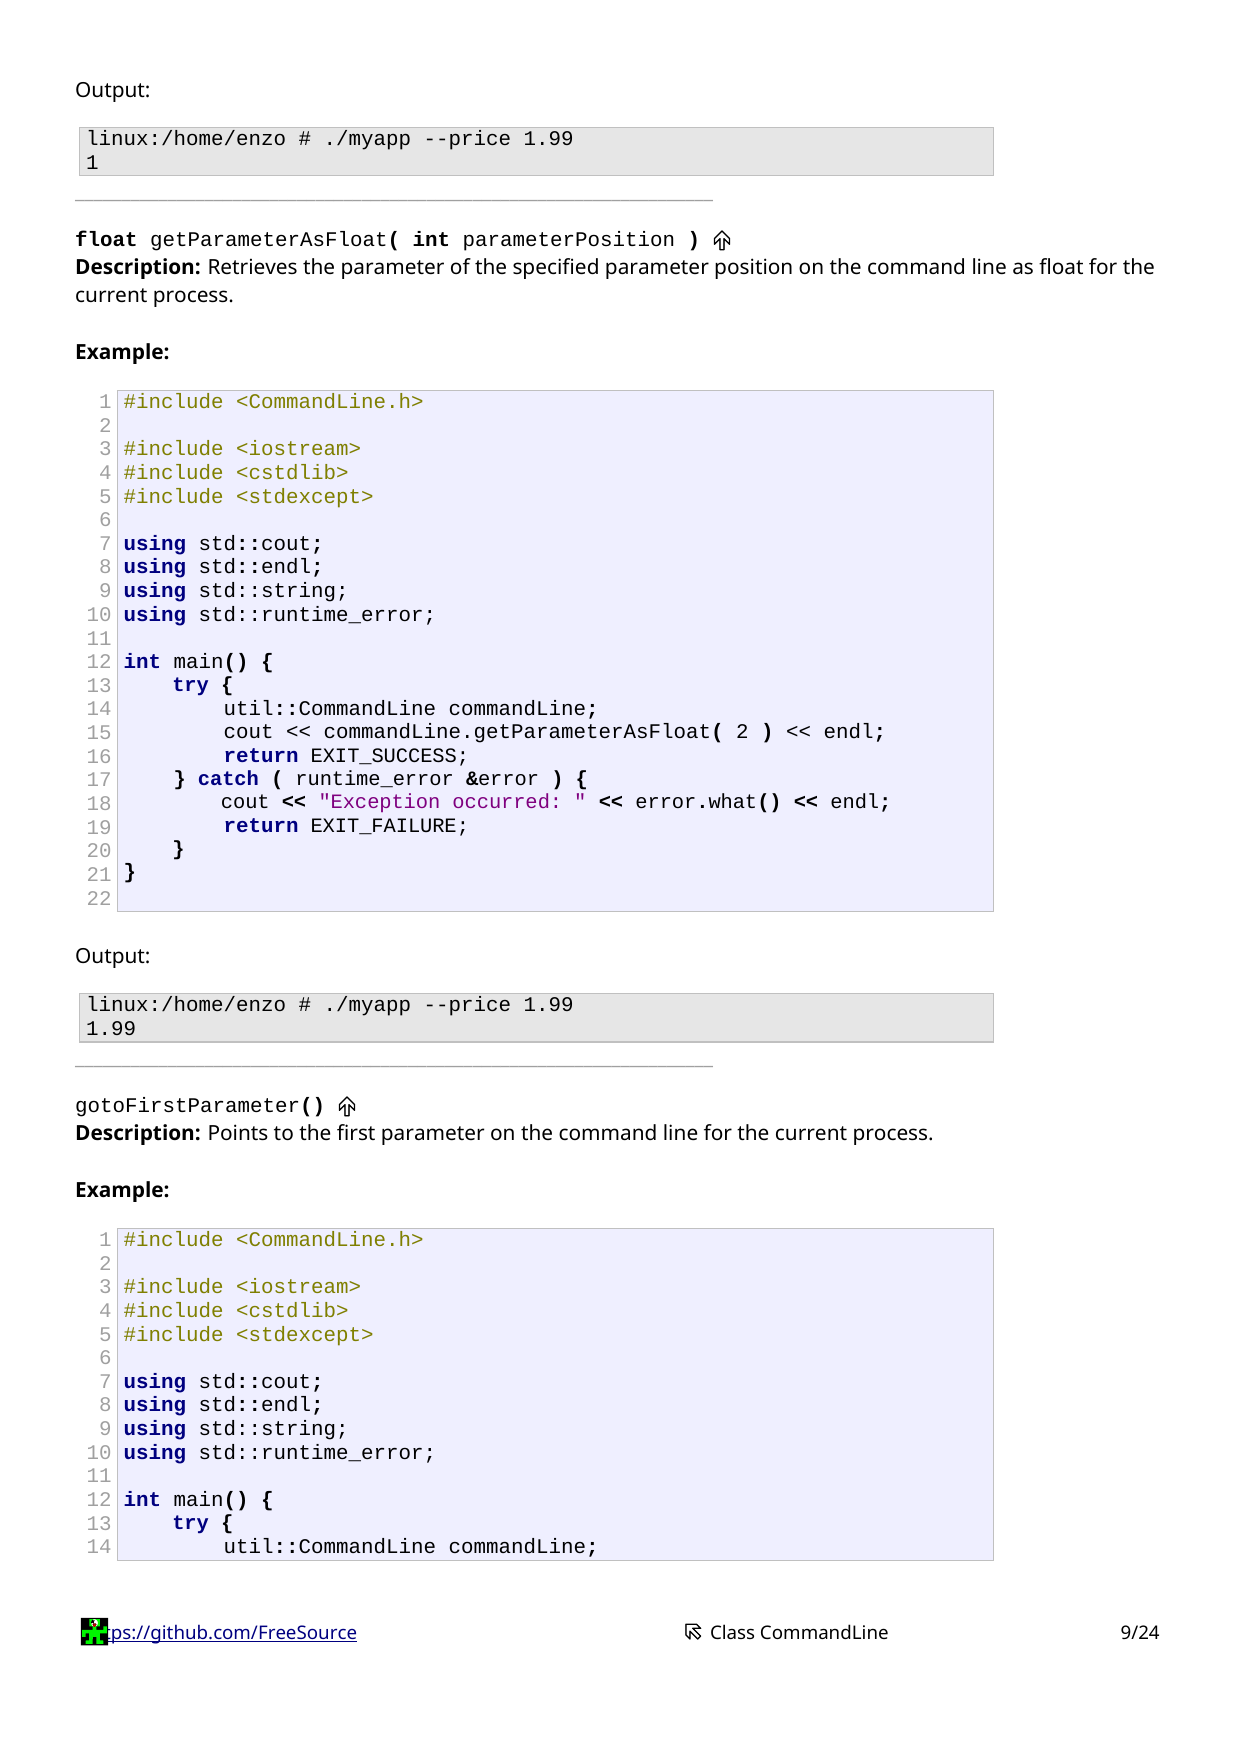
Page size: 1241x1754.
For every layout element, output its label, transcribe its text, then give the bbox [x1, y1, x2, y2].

text Example: [75, 337, 1165, 390]
table_header 1 2 3 4 5 6 7 8 9 10 11 12 13 14 15 16 17 18 19 20 21 22 [80, 390, 117, 911]
text Output: [75, 941, 1165, 969]
text Description: Points to the first parameter on the command line for the current process. [75, 1118, 1165, 1147]
table_header 1 2 3 4 5 6 7 8 9 10 11 12 13 14 [80, 1228, 117, 1560]
text Example: [75, 1175, 1165, 1228]
table_header linux:/home/enzo # ./myapp --price 1.99 1.99 [80, 994, 993, 1041]
text Description: Retrieves the parameter of the specified parameter position on the command line as float for the current process. [75, 252, 1165, 309]
table_header #include <CommandLine.h> #include <iostream> #include <cstdlib> #include <stdexcept> using std::cout; using std::endl; using std::string; using std::runtime_error; int main() { try { util::CommandLine commandLine; cout << commandLine.getParameterAsFloat( 2 ) << endl; return EXIT_SUCCESS; } catch ( runtime_error &error ) { cout << "Exception occurred: " << error.what() << endl; return EXIT_FAILURE; } } [118, 391, 993, 911]
table_header #include <CommandLine.h> #include <iostream> #include <cstdlib> #include <stdexcept> using std::cout; using std::endl; using std::string; using std::runtime_error; int main() { try { util::CommandLine commandLine; [118, 1229, 993, 1560]
text _____________________________________________________________________ [75, 176, 1165, 205]
text Output: [75, 75, 1165, 103]
text float getParameterAsFloat( int parameterPosition )  [75, 228, 1165, 252]
text _____________________________________________________________________ [75, 1042, 1165, 1071]
table_header linux:/home/enzo # ./myapp --price 1.99 1 [80, 128, 993, 175]
text gotoFirstParameter()  [75, 1094, 1165, 1118]
